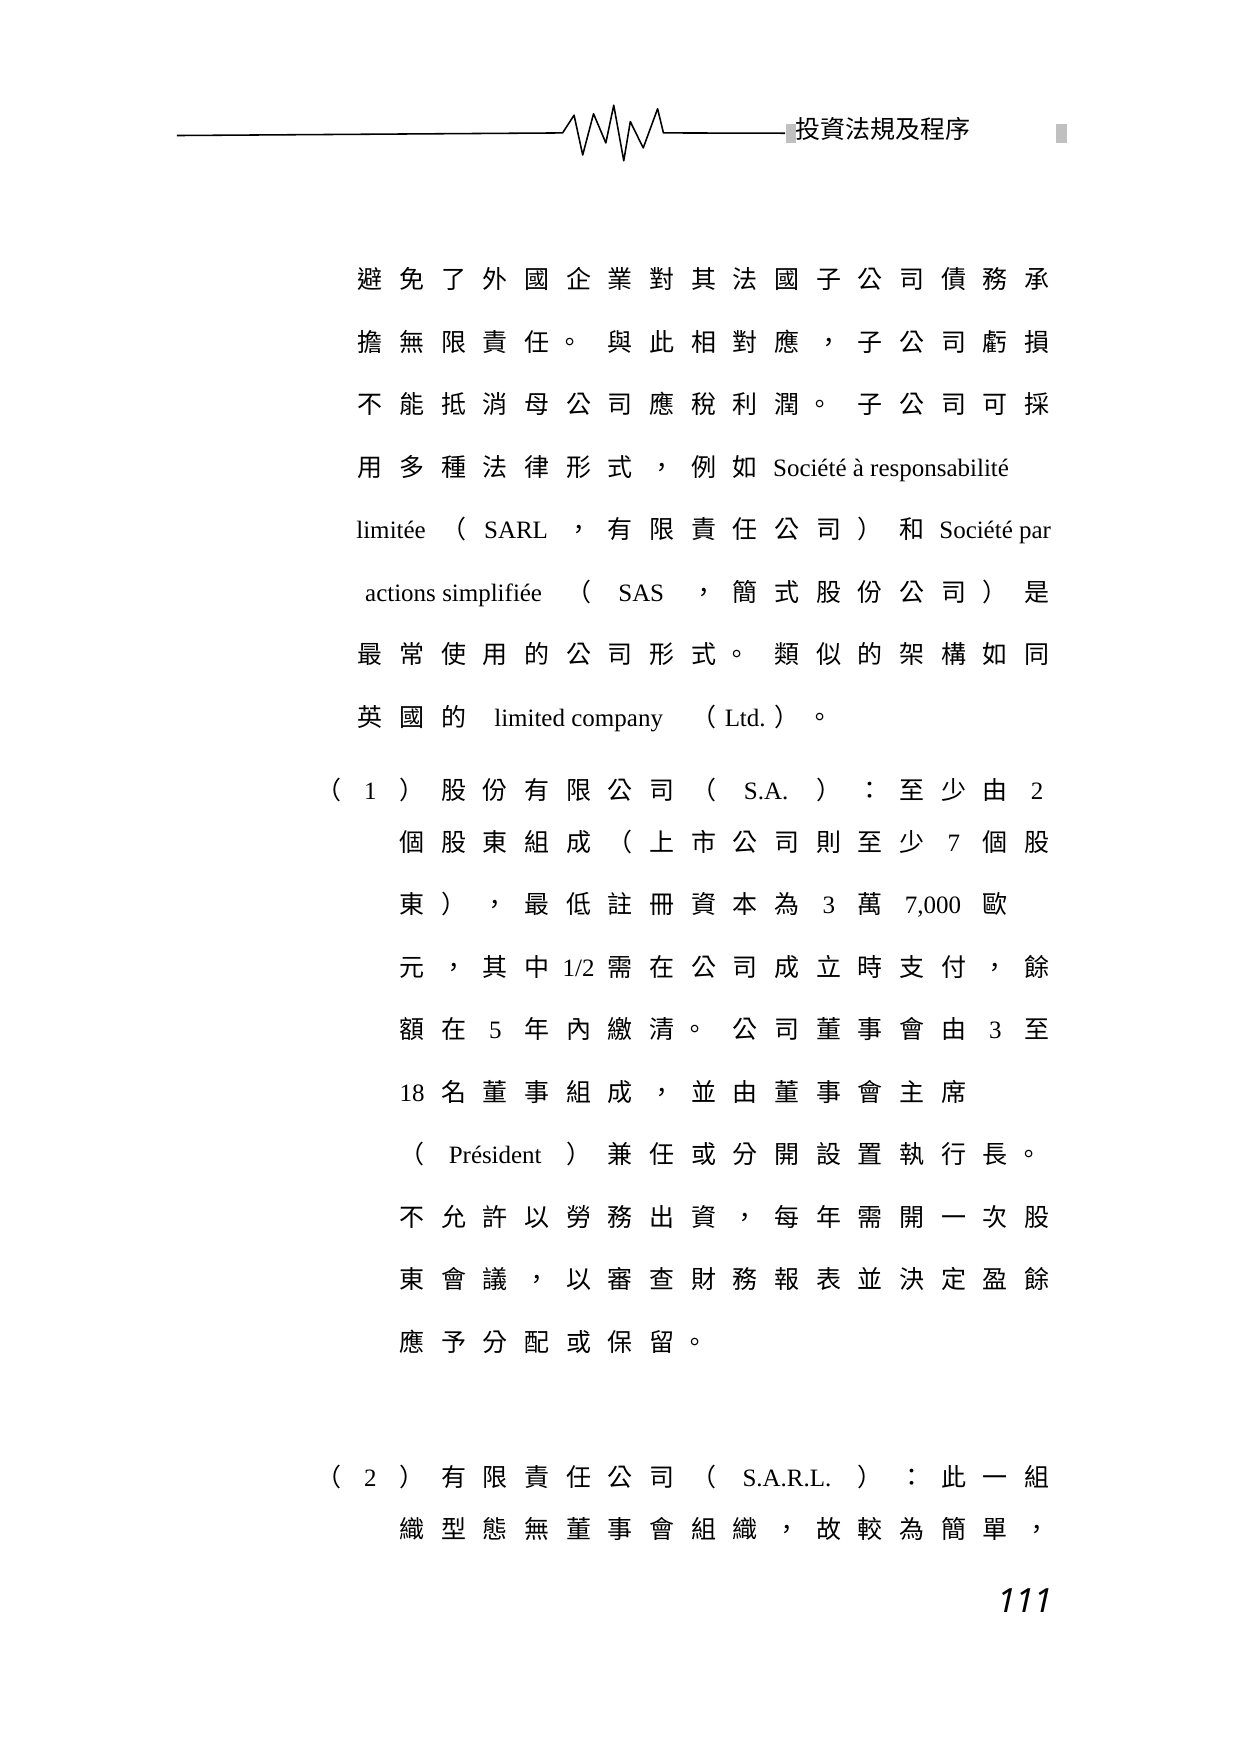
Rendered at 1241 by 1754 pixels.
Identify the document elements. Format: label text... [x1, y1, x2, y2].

text （2）有限責任公司（S.A.R.L.）：此一組織型態無董事會組織，故較為簡單， [306, 1424, 1058, 1549]
text 避免了外國企業對其法國子公司債務承擔無限責任。與此相對應，子公司虧損不能抵消母公司應稅利潤。子公司可採用多種法律形式，例如Société à responsabilité limitée（SARL，有限責任公司）和Société par actions simplifiée（SAS，簡式股份公司）是最常使用的公司形式。類似的架構如同英國的limited company（Ltd.）。 [281, 236, 1058, 736]
text （1）股份有限公司（S.A.）：至少由2個股東組成（上市公司則至少7個股東），最低註冊資本為3萬7,000歐元，其中1/2需在公司成立時支付，餘額在5年內繳清。公司董事會由3至18名董事組成，並由董事會主席（Président）兼任或分開設置執行長。不允許以勞務出資，每年需開一次股東會議，以審查財務報表並決定盈餘應予分配或保留。 [306, 736, 1058, 1361]
